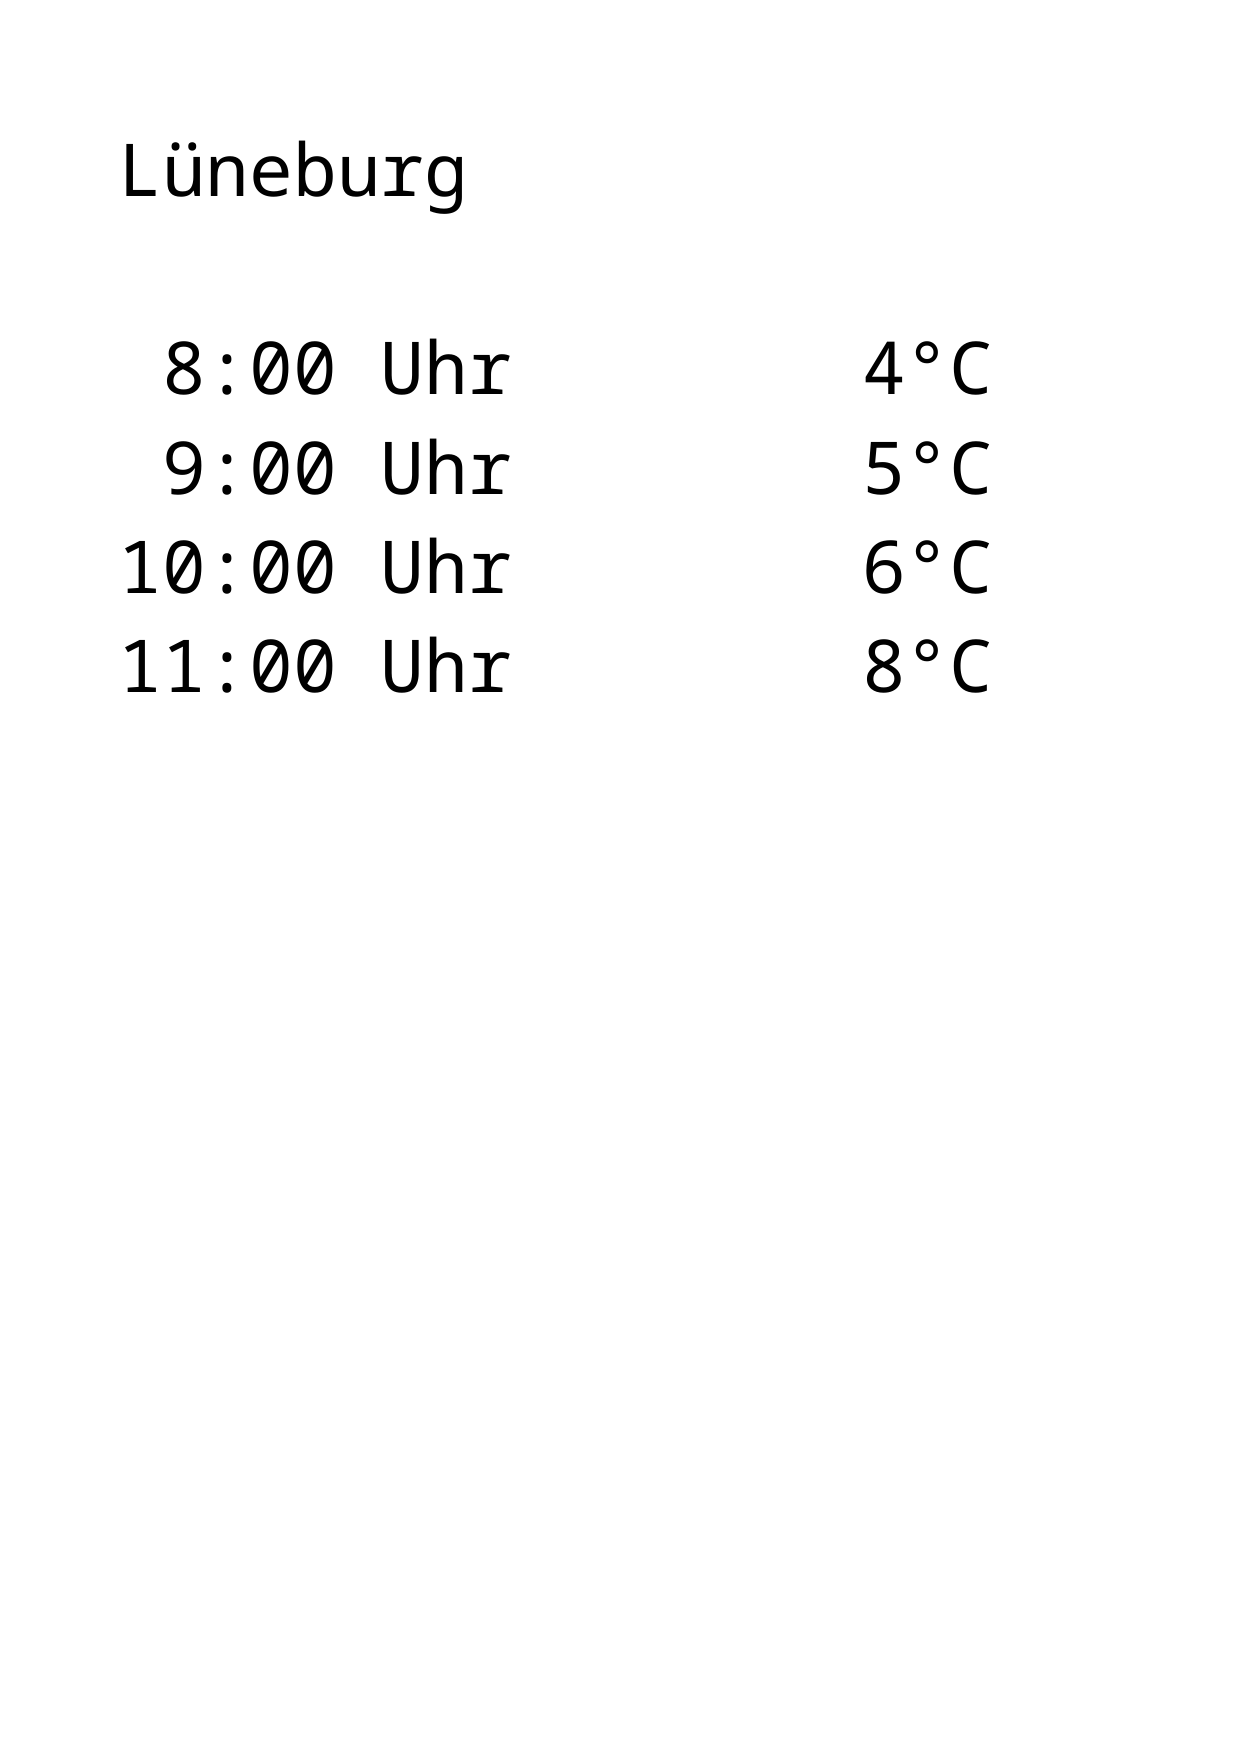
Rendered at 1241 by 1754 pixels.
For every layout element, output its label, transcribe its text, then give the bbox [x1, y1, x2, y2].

text 10:00 Uhr 6°C [118, 516, 1122, 615]
text 11:00 Uhr 8°C [118, 615, 1122, 714]
text 9:00 Uhr 5°C [118, 416, 1122, 516]
text Lüneburg [118, 118, 1122, 217]
text 8:00 Uhr 4°C [118, 317, 1122, 416]
